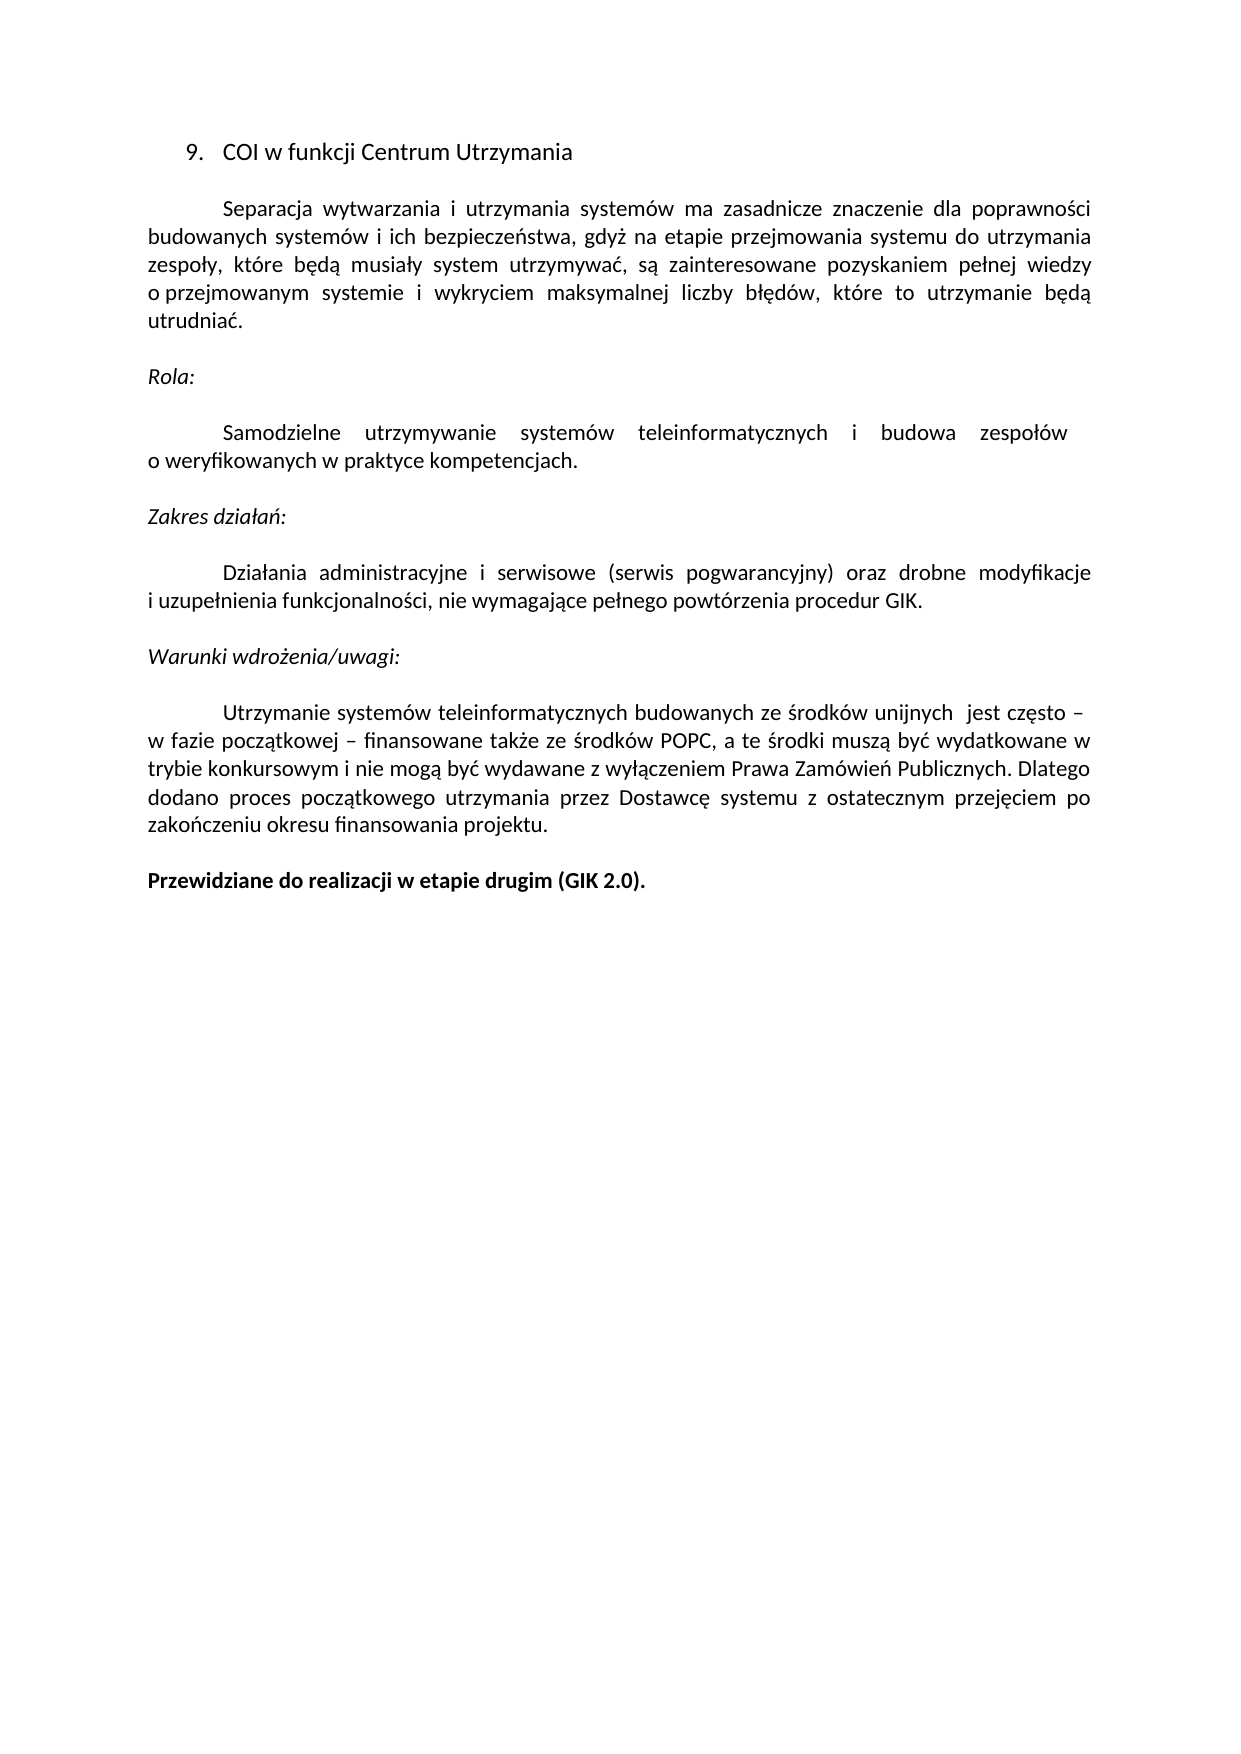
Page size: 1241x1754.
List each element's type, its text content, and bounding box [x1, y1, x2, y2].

text Rola: [148, 362, 1093, 390]
text Przewidziane do realizacji w etapie drugim (GIK 2.0). [148, 867, 1093, 895]
text Separacja wytwarzania i utrzymania systemów ma zasadnicze znaczenie dla poprawności budowanych systemów i ich bezpieczeństwa, gdyż na etapie przejmowania systemu do utrzymania zespoły, które będą musiały system utrzymywać, są zainteresowane pozyskaniem pełnej wiedzy o przejmowanym systemie i wykryciem maksymalnej liczby błędów, które to utrzymanie będą utrudniać. [148, 194, 1093, 334]
text Działania administracyjne i serwisowe (serwis pogwarancyjny) oraz drobne modyfikacje i uzupełnienia funkcjonalności, nie wymagające pełnego powtórzenia procedur GIK. [148, 558, 1093, 614]
list COI w funkcji Centrum Utrzymania [185, 136, 1093, 166]
text Warunki wdrożenia/uwagi: [148, 642, 1093, 671]
text Zakres działań: [148, 502, 1093, 530]
text Utrzymanie systemów teleinformatycznych budowanych ze środków unijnych jest często – w fazie początkowej – finansowane także ze środków POPC, a te środki muszą być wydatkowane w trybie konkursowym i nie mogą być wydawane z wyłączeniem Prawa Zamówień Publicznych. Dlatego dodano proces początkowego utrzymania przez Dostawcę systemu z ostatecznym przejęciem po zakończeniu okresu finansowania projektu. [148, 698, 1093, 839]
text Samodzielne utrzymywanie systemów teleinformatycznych i budowa zespołów o weryfikowanych w praktyce kompetencjach. [148, 418, 1093, 474]
